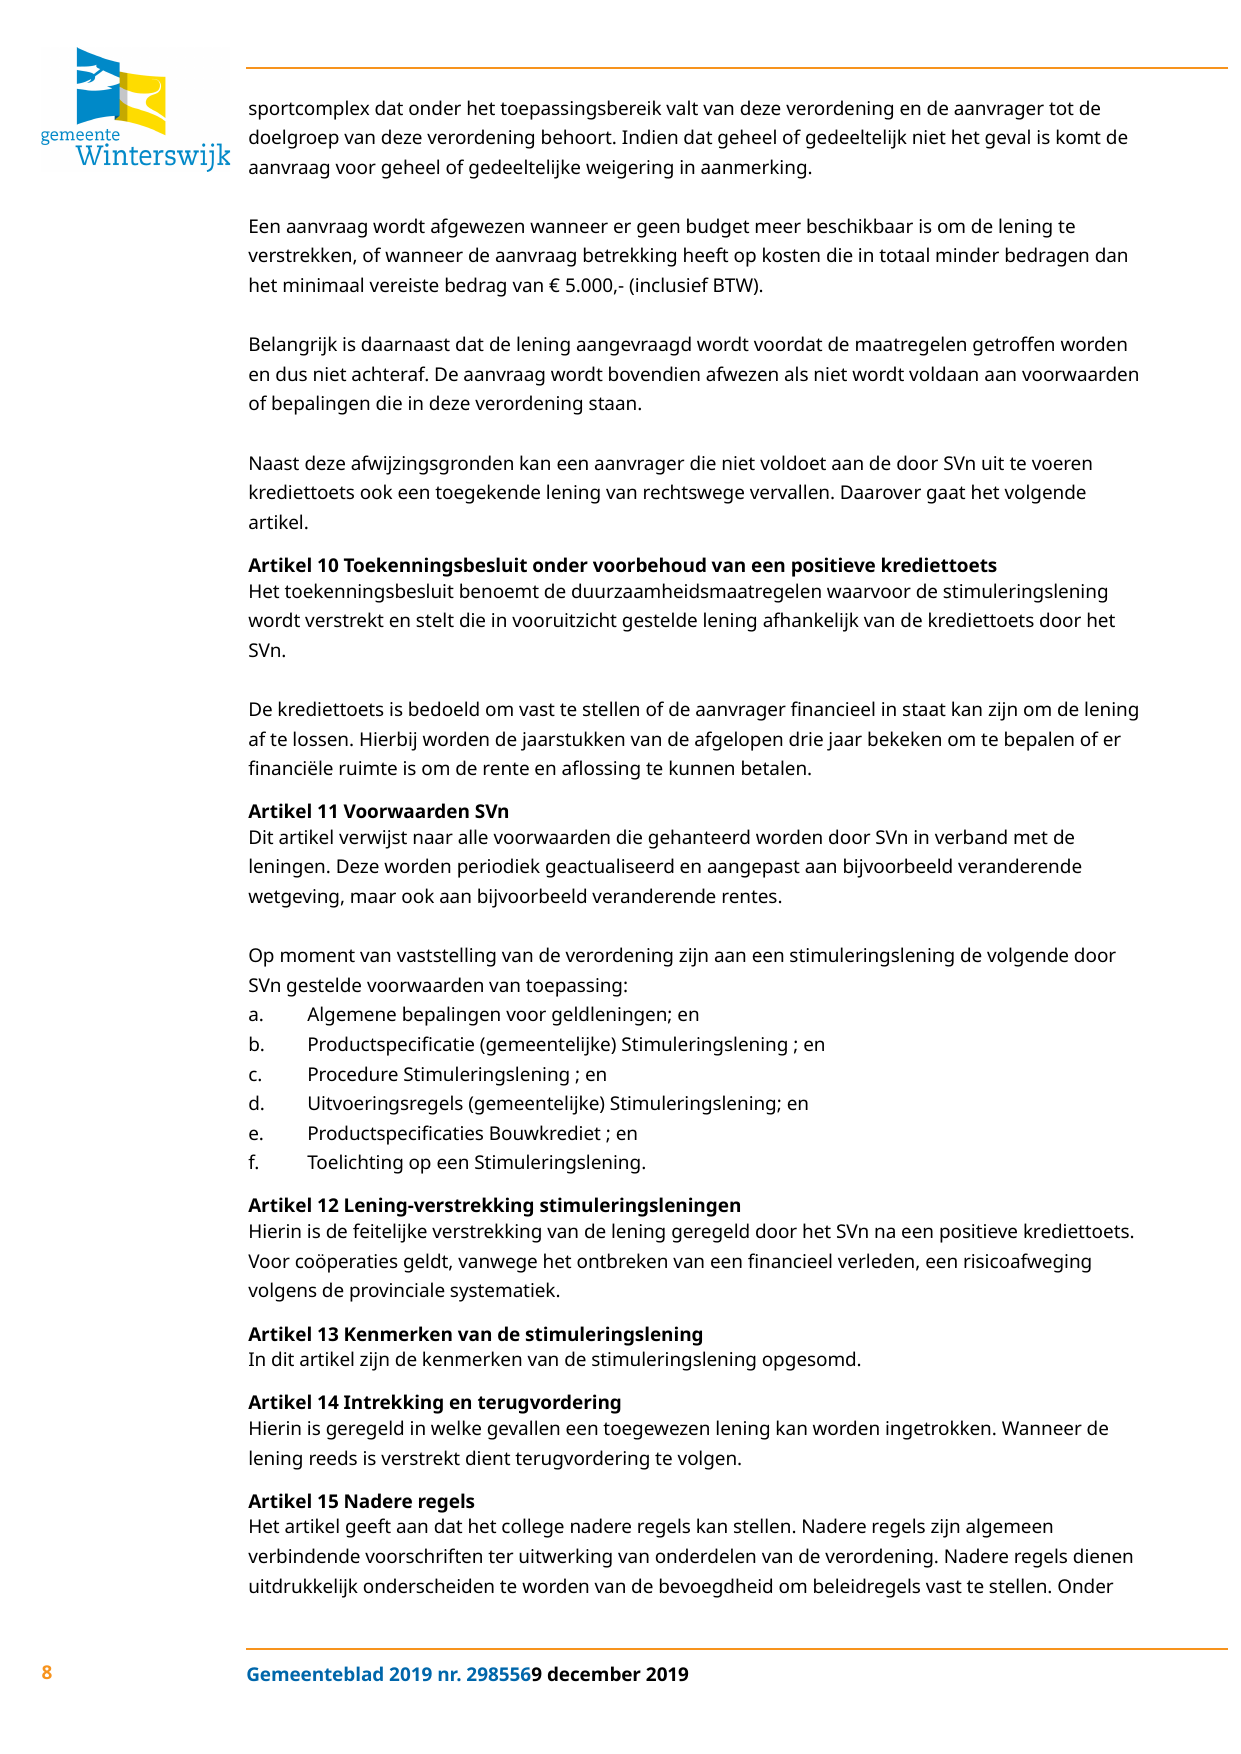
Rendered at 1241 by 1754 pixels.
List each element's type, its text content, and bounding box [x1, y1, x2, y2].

list Productspecificatie (gemeentelijke) Stimuleringslening ; en [248, 1031, 1152, 1057]
picture [41, 47, 231, 172]
text sportcomplex dat onder het toepassingsbereik valt van deze verordening en de aanvrager tot de doelgroep van deze verordening behoort. Indien dat geheel of gedeeltelijk niet het geval is komt de aanvraag voor geheel of gedeeltelijke weigering in aanmerking. [248, 95, 1152, 180]
text Artikel 14 Intrekking en terugvordering [248, 1389, 1152, 1415]
text Hierin is geregeld in welke gevallen een toegewezen lening kan worden ingetrokken. Wanneer de lening reeds is verstrekt dient terugvordering te volgen. [248, 1415, 1152, 1471]
list Productspecificaties Bouwkrediet ; en [248, 1120, 1152, 1146]
text Het artikel geeft aan dat het college nadere regels kan stellen. Nadere regels zijn algemeen verbindende voorschriften ter uitwerking van onderdelen van de verordening. Nadere regels dienen uitdrukkelijk onderscheiden te worden van de bevoegdheid om beleidregels vast te stellen. Onder [248, 1514, 1152, 1599]
text De krediettoets is bedoeld om vast te stellen of de aanvrager financieel in staat kan zijn om de lening af te lossen. Hierbij worden de jaarstukken van de afgelopen drie jaar bekeken om te bepalen of er financiële ruimte is om de rente en aflossing te kunnen betalen. [248, 696, 1152, 781]
text Dit artikel verwijst naar alle voorwaarden die gehanteerd worden door SVn in verband met de leningen. Deze worden periodiek geactualiseerd en aangepast aan bijvoorbeeld veranderende wetgeving, maar ook aan bijvoorbeeld veranderende rentes. [248, 824, 1152, 909]
text Belangrijk is daarnaast dat de lening aangevraagd wordt voordat de maatregelen getroffen worden en dus niet achteraf. De aanvraag wordt bovendien afwezen als niet wordt voldaan aan voorwaarden of bepalingen die in deze verordening staan. [248, 331, 1152, 416]
picture [225, 153, 231, 162]
text Artikel 15 Nadere regels [248, 1488, 1152, 1514]
text Artikel 11 Voorwaarden SVn [248, 798, 1152, 824]
text Op moment van vaststelling van de verordening zijn aan een stimuleringslening de volgende door SVn gestelde voorwaarden van toepassing: [248, 942, 1152, 998]
text Een aanvraag wordt afgewezen wanneer er geen budget meer beschikbaar is om de lening te verstrekken, of wanneer de aanvraag betrekking heeft op kosten die in totaal minder bedragen dan het minimaal vereiste bedrag van € 5.000,- (inclusief BTW). [248, 213, 1152, 298]
text Artikel 13 Kenmerken van de stimuleringslening [248, 1321, 1152, 1346]
text Artikel 12 Lening-verstrekking stimuleringsleningen [248, 1193, 1152, 1218]
text Artikel 10 Toekenningsbesluit onder voorbehoud van een positieve krediettoets [248, 552, 1152, 578]
text Naast deze afwijzingsgronden kan een aanvrager die niet voldoet aan de door SVn uit te voeren krediettoets ook een toegekende lening van rechtswege vervallen. Daarover gaat het volgende artikel. [248, 450, 1152, 535]
list Procedure Stimuleringslening ; en [248, 1061, 1152, 1087]
text Hierin is de feitelijke verstrekking van de lening geregeld door het SVn na een positieve krediettoets. Voor coöperaties geldt, vanwege het ontbreken van een financieel verleden, een risicoafweging volgens de provinciale systematiek. [248, 1218, 1152, 1303]
list Toelichting op een Stimuleringslening. [248, 1149, 1152, 1175]
list Uitvoeringsregels (gemeentelijke) Stimuleringslening; en [248, 1090, 1152, 1116]
text In dit artikel zijn de kenmerken van de stimuleringslening opgesomd. [248, 1346, 1152, 1372]
list Algemene bepalingen voor geldleningen; en [248, 1002, 1152, 1027]
text Het toekenningsbesluit benoemt de duurzaamheidsmaatregelen waarvoor de stimuleringslening wordt verstrekt en stelt die in vooruitzicht gestelde lening afhankelijk van de krediettoets door het SVn. [248, 578, 1152, 663]
